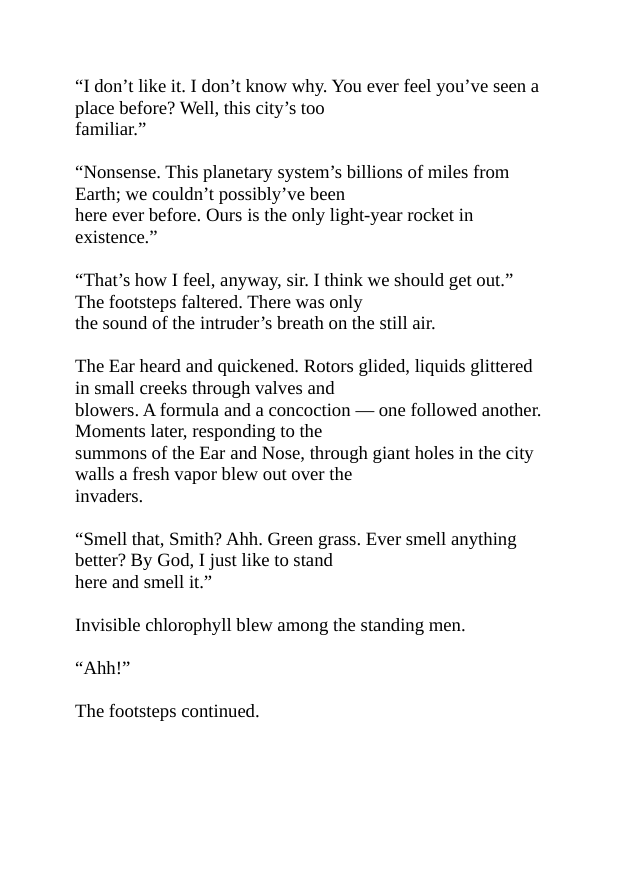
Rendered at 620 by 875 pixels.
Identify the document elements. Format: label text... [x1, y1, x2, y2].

text “I don’t like it. I don’t know why. You ever feel you’ve seen a place before? Well, this city’s too familiar.” “Nonsense. This planetary system’s billions of miles from Earth; we couldn’t possibly’ve been here ever before. Ours is the only light-year rocket in existence.” “That’s how I feel, anyway, sir. I think we should get out.” The footsteps faltered. There was only the sound of the intruder’s breath on the still air. The Ear heard and quickened. Rotors glided, liquids glittered in small creeks through valves and blowers. A formula and a concoction — one followed another. Moments later, responding to the summons of the Ear and Nose, through giant holes in the city walls a fresh vapor blew out over the invaders. “Smell that, Smith? Ahh. Green grass. Ever smell anything better? By God, I just like to stand here and smell it.” Invisible chlorophyll blew among the standing men. “Ahh!” The footsteps continued. [75, 75, 544, 743]
